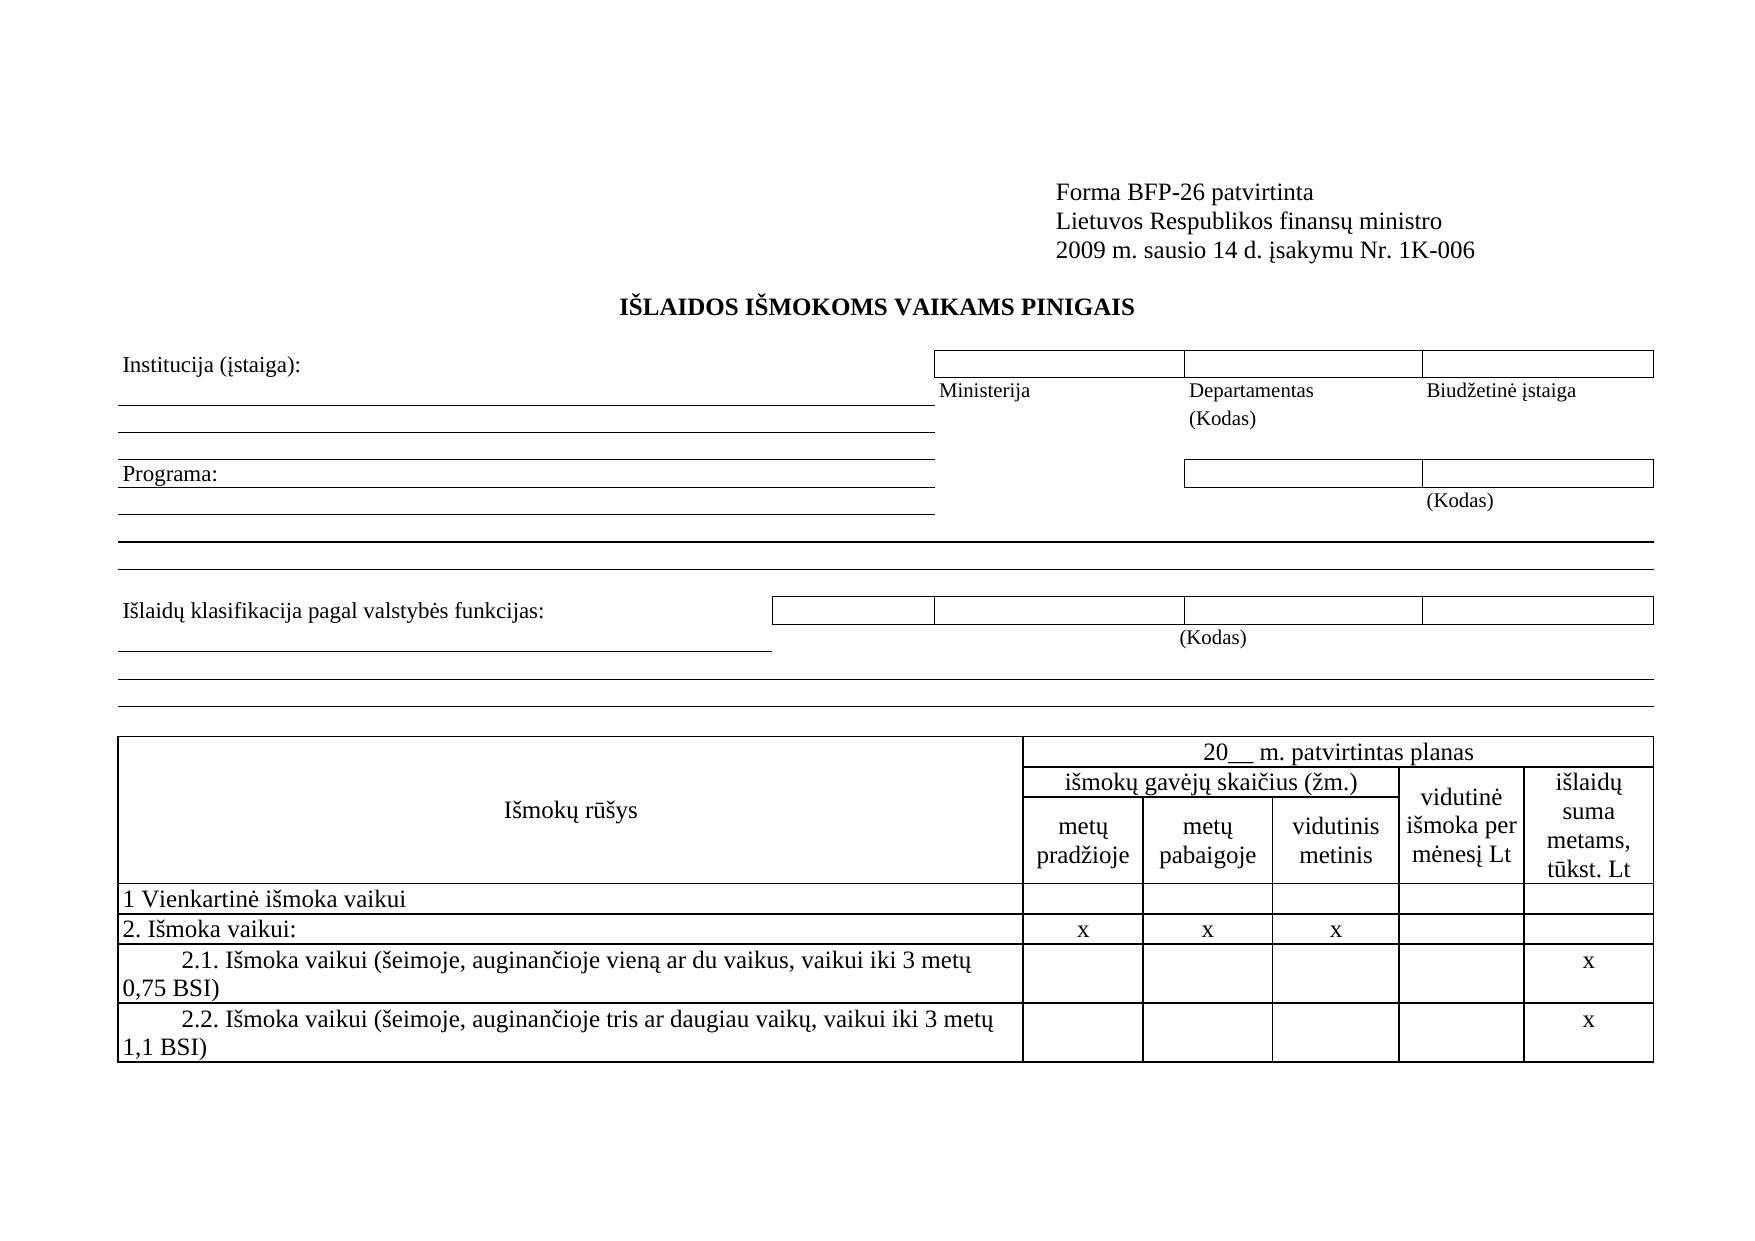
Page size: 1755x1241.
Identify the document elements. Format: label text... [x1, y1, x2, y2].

table_cell [1422, 405, 1653, 432]
table_cell [1400, 1004, 1523, 1061]
table_header [1185, 351, 1422, 377]
table_cell [935, 514, 1185, 541]
table_cell [1525, 884, 1653, 913]
table_cell [935, 487, 1185, 514]
table_cell Ministerija [935, 378, 1185, 404]
table_cell [1400, 915, 1523, 943]
table_cell [1400, 945, 1523, 1002]
table_cell 1 Vienkartinė išmoka vaikui [119, 884, 1022, 913]
text IŠLAIDOS IŠMOKOMS VAIKAMS PINIGAIS [118, 292, 1636, 321]
table_cell [118, 406, 935, 432]
table_cell [1144, 945, 1272, 1002]
table_cell [1185, 432, 1422, 459]
table_cell x [1024, 915, 1142, 943]
table_cell x [1525, 1004, 1653, 1061]
table_cell 2.1. Išmoka vaikui (šeimoje, auginančioje vieną ar du vaikus, vaikui iki 3 metų 0,75 BSI) [119, 945, 1022, 1002]
table_cell Departamentas [1185, 378, 1422, 404]
table_cell [1185, 460, 1422, 487]
table_cell [1024, 1004, 1142, 1061]
table_cell [773, 597, 934, 624]
text Lietuvos Respublikos finansų ministro [1056, 206, 1636, 235]
table_cell metų pabaigoje [1144, 798, 1272, 882]
table_cell [1144, 1004, 1272, 1061]
table_cell [1024, 884, 1142, 913]
table_cell [118, 377, 935, 404]
table_cell [118, 488, 935, 514]
table_cell [1185, 488, 1422, 514]
table_cell [1185, 597, 1422, 624]
table_cell [118, 624, 772, 651]
table_cell [1273, 884, 1398, 913]
table_cell [118, 680, 1185, 706]
table_cell (Kodas) [1422, 488, 1653, 514]
table_cell išmokų gavėjų skaičius (žm.) [1024, 768, 1398, 796]
table_cell metų pradžioje [1024, 798, 1142, 882]
table_cell 2.2. Išmoka vaikui (šeimoje, auginančioje tris ar daugiau vaikų, vaikui iki 3 metų 1,1 BSI) [119, 1004, 1022, 1061]
table_cell [118, 651, 1185, 678]
table_cell [1185, 514, 1422, 541]
table_cell [1422, 432, 1653, 459]
table_cell [772, 543, 1185, 569]
table_cell (Kodas) [772, 625, 1653, 651]
table_cell [1423, 460, 1653, 487]
table_cell [935, 405, 1185, 432]
table_cell x [1144, 915, 1272, 943]
table_cell (Kodas) [1185, 405, 1422, 432]
table_cell [935, 432, 1185, 459]
table_cell [935, 459, 1184, 487]
table_cell vidutinė išmoka per mėnesį Lt [1400, 768, 1523, 882]
table_cell [1423, 597, 1653, 624]
table_cell [118, 543, 772, 569]
table_cell išlaidų suma metams, tūkst. Lt [1525, 768, 1653, 882]
table_cell [118, 515, 935, 541]
table_cell [118, 570, 772, 596]
table_cell Išlaidų klasifikacija pagal valstybės funkcijas: [118, 596, 772, 624]
table_cell [1185, 570, 1422, 596]
table_cell [1273, 1004, 1398, 1061]
table_cell [1273, 945, 1398, 1002]
table_cell [1024, 945, 1142, 1002]
table_header [1423, 351, 1653, 377]
table_cell [1422, 570, 1653, 596]
table_cell Biudžetinė įstaiga [1422, 378, 1653, 404]
table_header Institucija (įstaiga): [118, 350, 772, 377]
table_cell 2. Išmoka vaikui: [119, 915, 1022, 943]
table_header [935, 351, 1184, 377]
table_cell vidutinis metinis [1273, 798, 1398, 882]
table_header 20__ m. patvirtintas planas [1024, 737, 1653, 766]
table_cell [118, 433, 935, 459]
table_header Išmokų rūšys [119, 737, 1022, 882]
table_cell [1144, 884, 1272, 913]
text 2009 m. sausio 14 d. įsakymu Nr. 1K-006 [1056, 235, 1636, 263]
table_cell [772, 570, 1185, 596]
table_cell [1185, 543, 1422, 569]
table_cell x [1273, 915, 1398, 943]
table_cell Programa: [118, 460, 935, 487]
table_cell [1525, 915, 1653, 943]
table_cell [1400, 884, 1523, 913]
text Forma BFP-26 patvirtinta [1056, 177, 1636, 206]
table_cell x [1525, 945, 1653, 1002]
table_cell [1185, 651, 1653, 678]
table_cell [1185, 680, 1653, 706]
table_cell [1422, 514, 1653, 541]
table_cell [1422, 543, 1653, 569]
table_cell [935, 597, 1184, 624]
table_header [772, 350, 934, 377]
